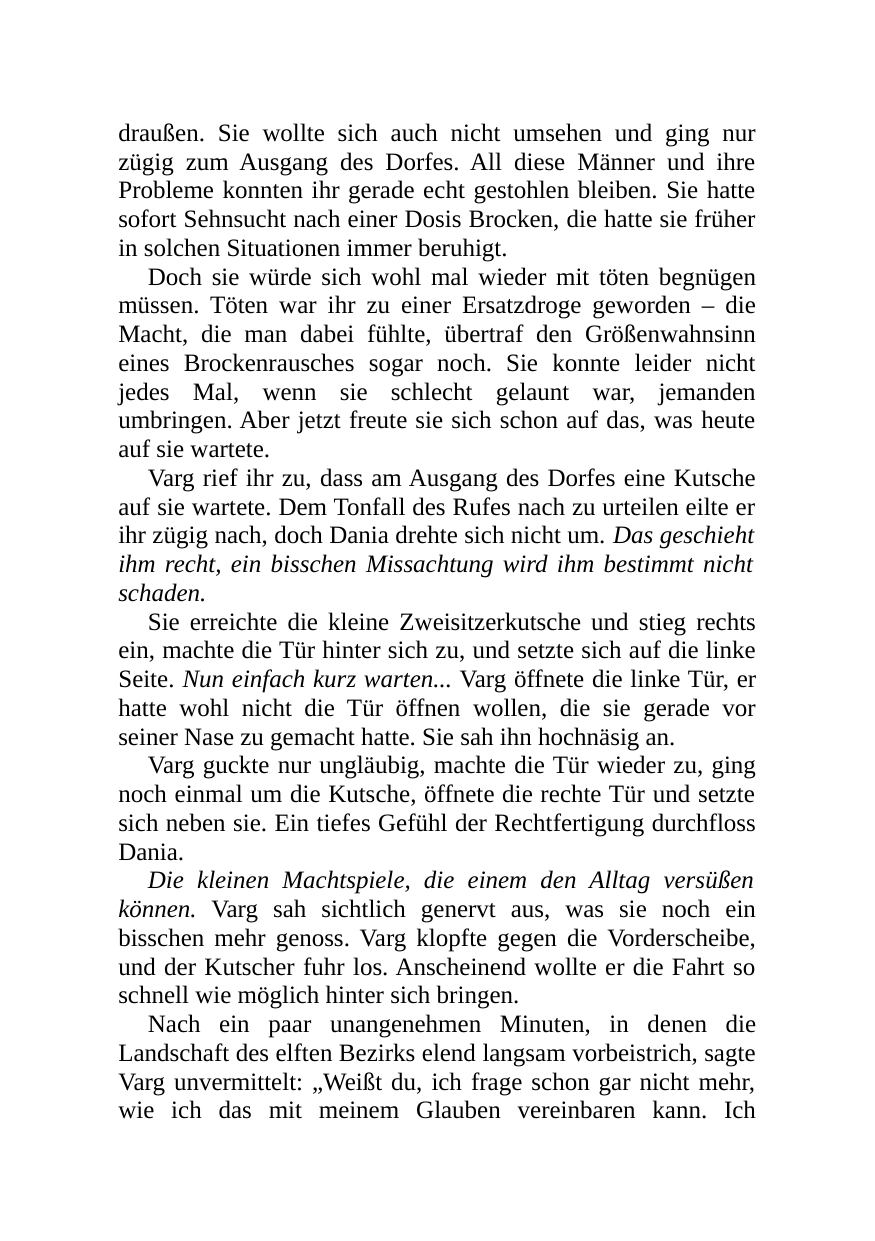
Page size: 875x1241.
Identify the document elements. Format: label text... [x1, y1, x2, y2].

text Die kleinen Machtspiele, die einem den Alltag versüßen können. Varg sah sichtlich genervt aus, was sie noch ein bisschen mehr genoss. Varg klopfte gegen die Vorderscheibe, und der Kutscher fuhr los. Anscheinend wollte er die Fahrt so schnell wie möglich hinter sich bringen. [118, 866, 756, 1009]
text Doch sie würde sich wohl mal wieder mit töten begnügen müssen. Töten war ihr zu einer Ersatzdroge geworden – die Macht, die man dabei fühlte, übertraf den Größenwahnsinn eines Brockenrausches sogar noch. Sie konnte leider nicht jedes Mal, wenn sie schlecht gelaunt war, jemanden umbringen. Aber jetzt freute sie sich schon auf das, was heute auf sie wartete. [118, 262, 756, 463]
text Nach ein paar unangenehmen Minuten, in denen die Landschaft des elften Bezirks elend langsam vorbeistrich, sagte Varg unvermittelt: „Weißt du, ich frage schon gar nicht mehr, wie ich das mit meinem Glauben vereinbaren kann. Ich [118, 1009, 756, 1124]
text Sie erreichte die kleine Zweisitzerkutsche und stieg rechts ein, machte die Tür hinter sich zu, und setzte sich auf die linke Seite. Nun einfach kurz warten... Varg öffnete die linke Tür, er hatte wohl nicht die Tür öffnen wollen, die sie gerade vor seiner Nase zu gemacht hatte. Sie sah ihn hochnäsig an. [118, 607, 756, 751]
text Varg rief ihr zu, dass am Ausgang des Dorfes eine Kutsche auf sie wartete. Dem Tonfall des Rufes nach zu urteilen eilte er ihr zügig nach, doch Dania drehte sich nicht um. Das geschieht ihm recht, ein bisschen Missachtung wird ihm bestimmt nicht schaden. [118, 463, 756, 607]
text Varg guckte nur ungläubig, machte die Tür wieder zu, ging noch einmal um die Kutsche, öffnete die rechte Tür und setzte sich neben sie. Ein tiefes Gefühl der Rechtfertigung durchfloss Dania. [118, 751, 756, 866]
text draußen. Sie wollte sich auch nicht umsehen und ging nur zügig zum Ausgang des Dorfes. All diese Männer und ihre Probleme konnten ihr gerade echt gestohlen bleiben. Sie hatte sofort Sehnsucht nach einer Dosis Brocken, die hatte sie früher in solchen Situationen immer beruhigt. [118, 118, 756, 262]
